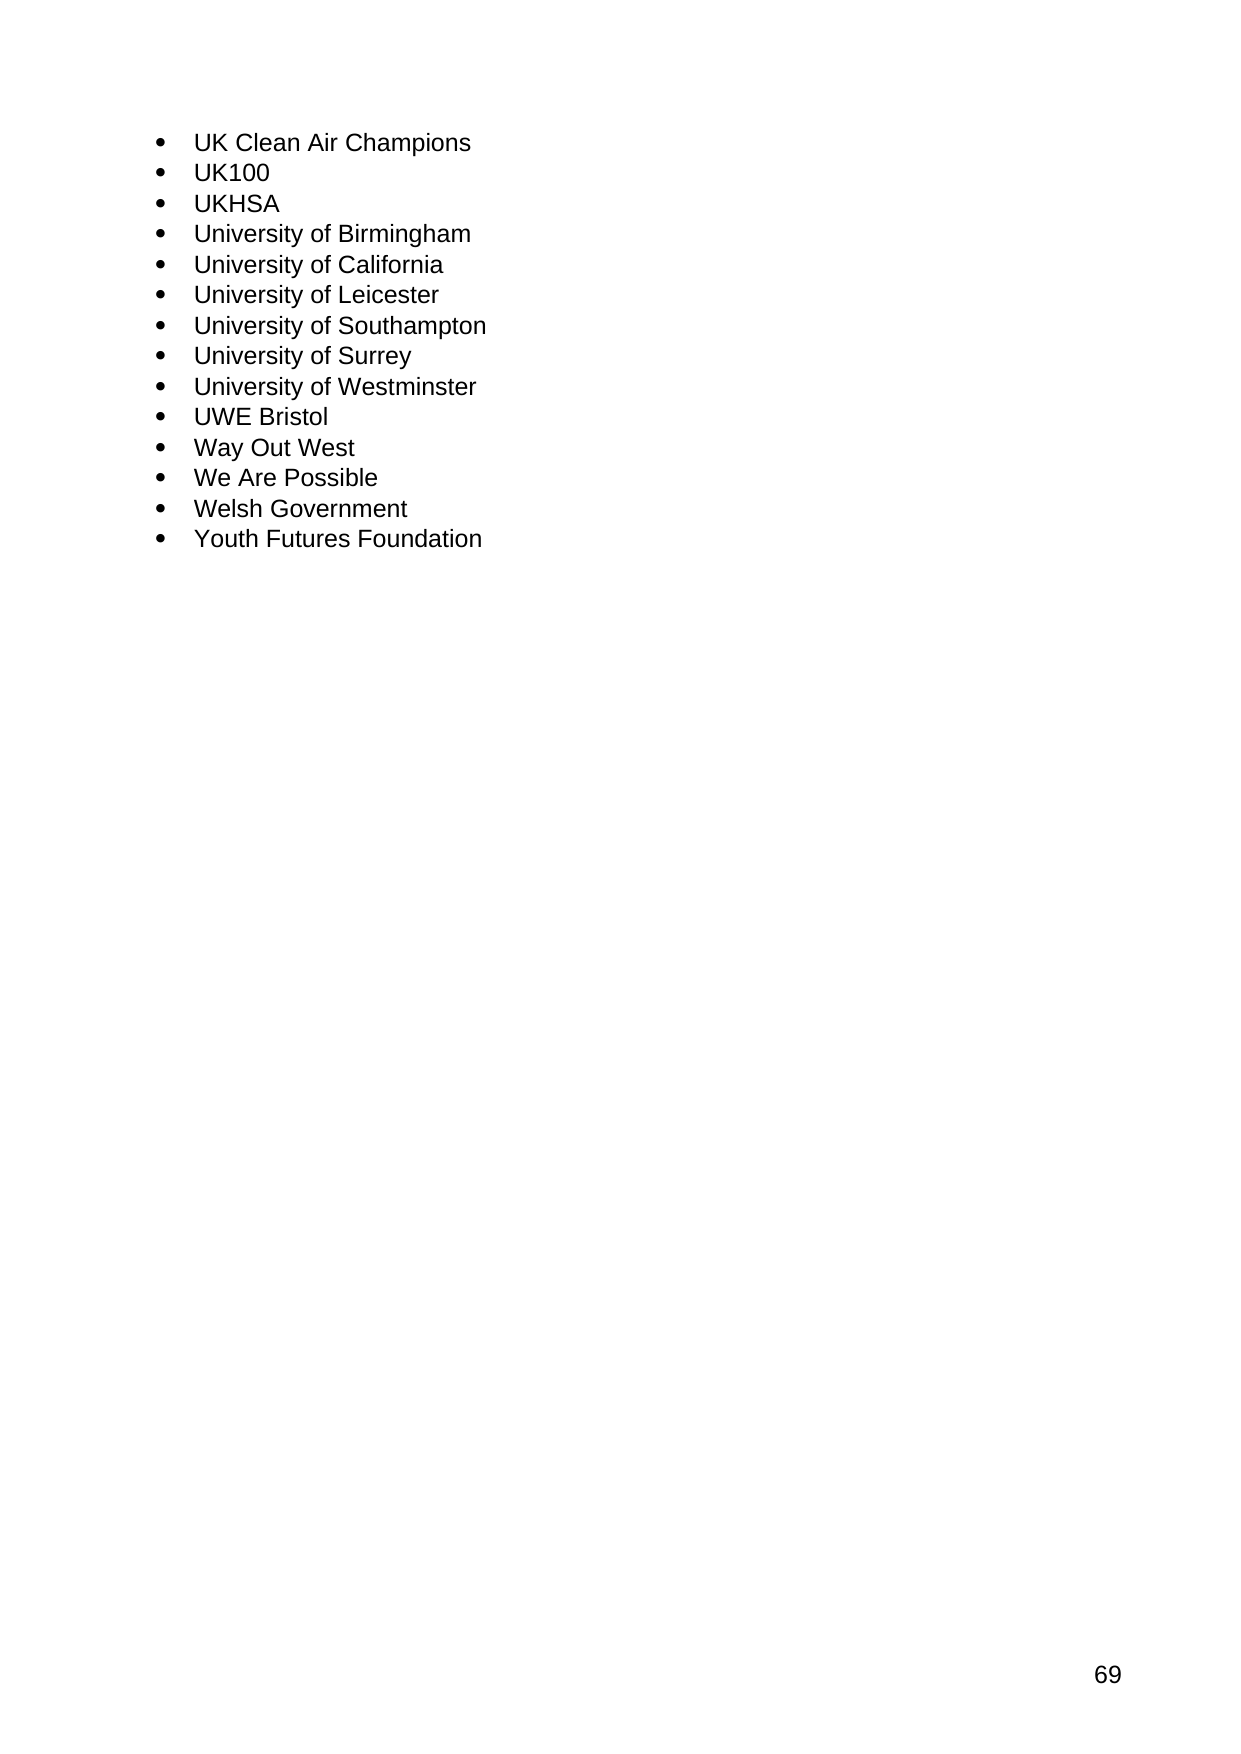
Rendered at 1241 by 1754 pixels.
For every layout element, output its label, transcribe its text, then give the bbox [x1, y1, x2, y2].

list UWE Bristol [156, 402, 1122, 431]
list UKHSA [156, 188, 1122, 217]
list University of Westminster [156, 372, 1122, 401]
list University of Southampton [156, 311, 1122, 339]
list University of California [156, 249, 1122, 278]
list University of Birmingham [156, 219, 1122, 248]
list University of Surrey [156, 341, 1122, 370]
list UK Clean Air Champions [156, 127, 1122, 156]
list University of Leicester [156, 280, 1122, 309]
list Way Out West [156, 433, 1122, 462]
list UK100 [156, 158, 1122, 187]
list Welsh Government [156, 494, 1122, 523]
list Youth Futures Foundation [156, 524, 1122, 553]
list We Are Possible [156, 463, 1122, 492]
